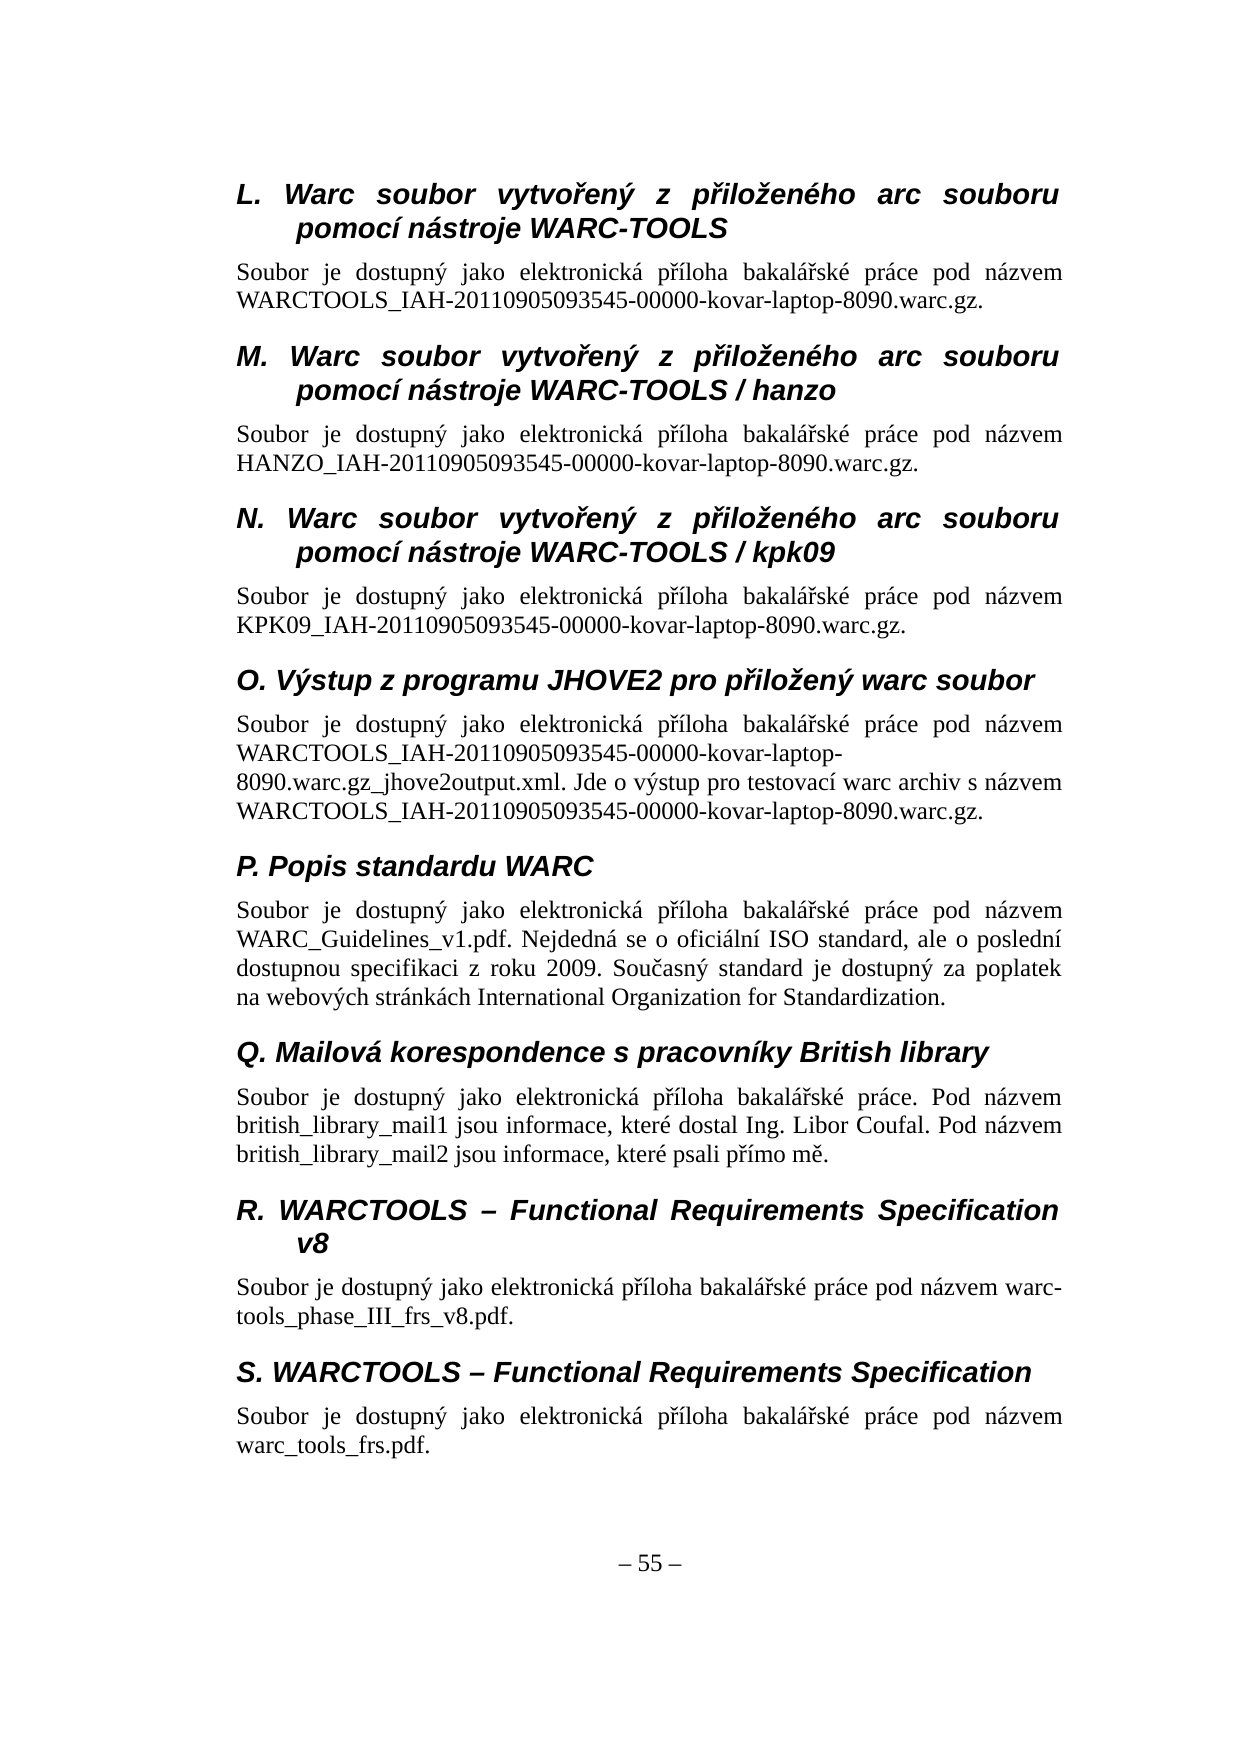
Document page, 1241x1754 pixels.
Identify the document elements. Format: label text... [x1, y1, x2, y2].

subtitle O. Výstup z programu JHOVE2 pro přiložený warc soubor [236, 663, 1063, 697]
text Soubor je dostupný jako elektronická příloha bakalářské práce pod názvem warc_tools_frs.pdf. [236, 1401, 1063, 1458]
text Soubor je dostupný jako elektronická příloha bakalářské práce pod názvem WARCTOOLS_IAH-20110905093545-00000-kovar-laptop-8090.warc.gz_jhove2output.xml. Jde o výstup pro testovací warc archiv s názvem WARCTOOLS_IAH-20110905093545-00000-kovar-laptop-8090.warc.gz. [236, 709, 1063, 824]
text Soubor je dostupný jako elektronická příloha bakalářské práce pod názvem WARCTOOLS_IAH-20110905093545-00000-kovar-laptop-8090.warc.gz. [236, 257, 1063, 314]
text Soubor je dostupný jako elektronická příloha bakalářské práce pod názvem KPK09_IAH-20110905093545-00000-kovar-laptop-8090.warc.gz. [236, 581, 1063, 638]
subtitle N. Warc soubor vytvořený z přiloženého arc souboru pomocí nástroje WARC-TOOLS / kpk09 [236, 501, 1063, 568]
subtitle M. Warc soubor vytvořený z přiloženého arc souboru pomocí nástroje WARC-TOOLS / hanzo [236, 339, 1063, 406]
subtitle P. Popis standardu WARC [236, 849, 1063, 883]
text Soubor je dostupný jako elektronická příloha bakalářské práce pod názvem HANZO_IAH-20110905093545-00000-kovar-laptop-8090.warc.gz. [236, 419, 1063, 476]
text Soubor je dostupný jako elektronická příloha bakalářské práce pod názvem warc-tools_phase_III_frs_v8.pdf. [236, 1272, 1063, 1330]
subtitle L. Warc soubor vytvořený z přiloženého arc souboru pomocí nástroje WARC-TOOLS [236, 177, 1063, 244]
subtitle R. WARCTOOLS – Functional Requirements Specification v8 [236, 1193, 1063, 1260]
text Soubor je dostupný jako elektronická příloha bakalářské práce. Pod názvem british_library_mail1 jsou informace, které dostal Ing. Libor Coufal. Pod názvem british_library_mail2 jsou informace, které psali přímo mě. [236, 1082, 1063, 1168]
subtitle Q. Mailová korespondence s pracovníky British library [236, 1036, 1063, 1069]
text Soubor je dostupný jako elektronická příloha bakalářské práce pod názvem WARC_Guidelines_v1.pdf. Nejdedná se o oficiální ISO standard, ale o poslední dostupnou specifikaci z roku 2009. Současný standard je dostupný za poplatek na webových stránkách International Organization for Standardization. [236, 896, 1063, 1011]
subtitle S. WARCTOOLS – Functional Requirements Specification [236, 1355, 1063, 1388]
